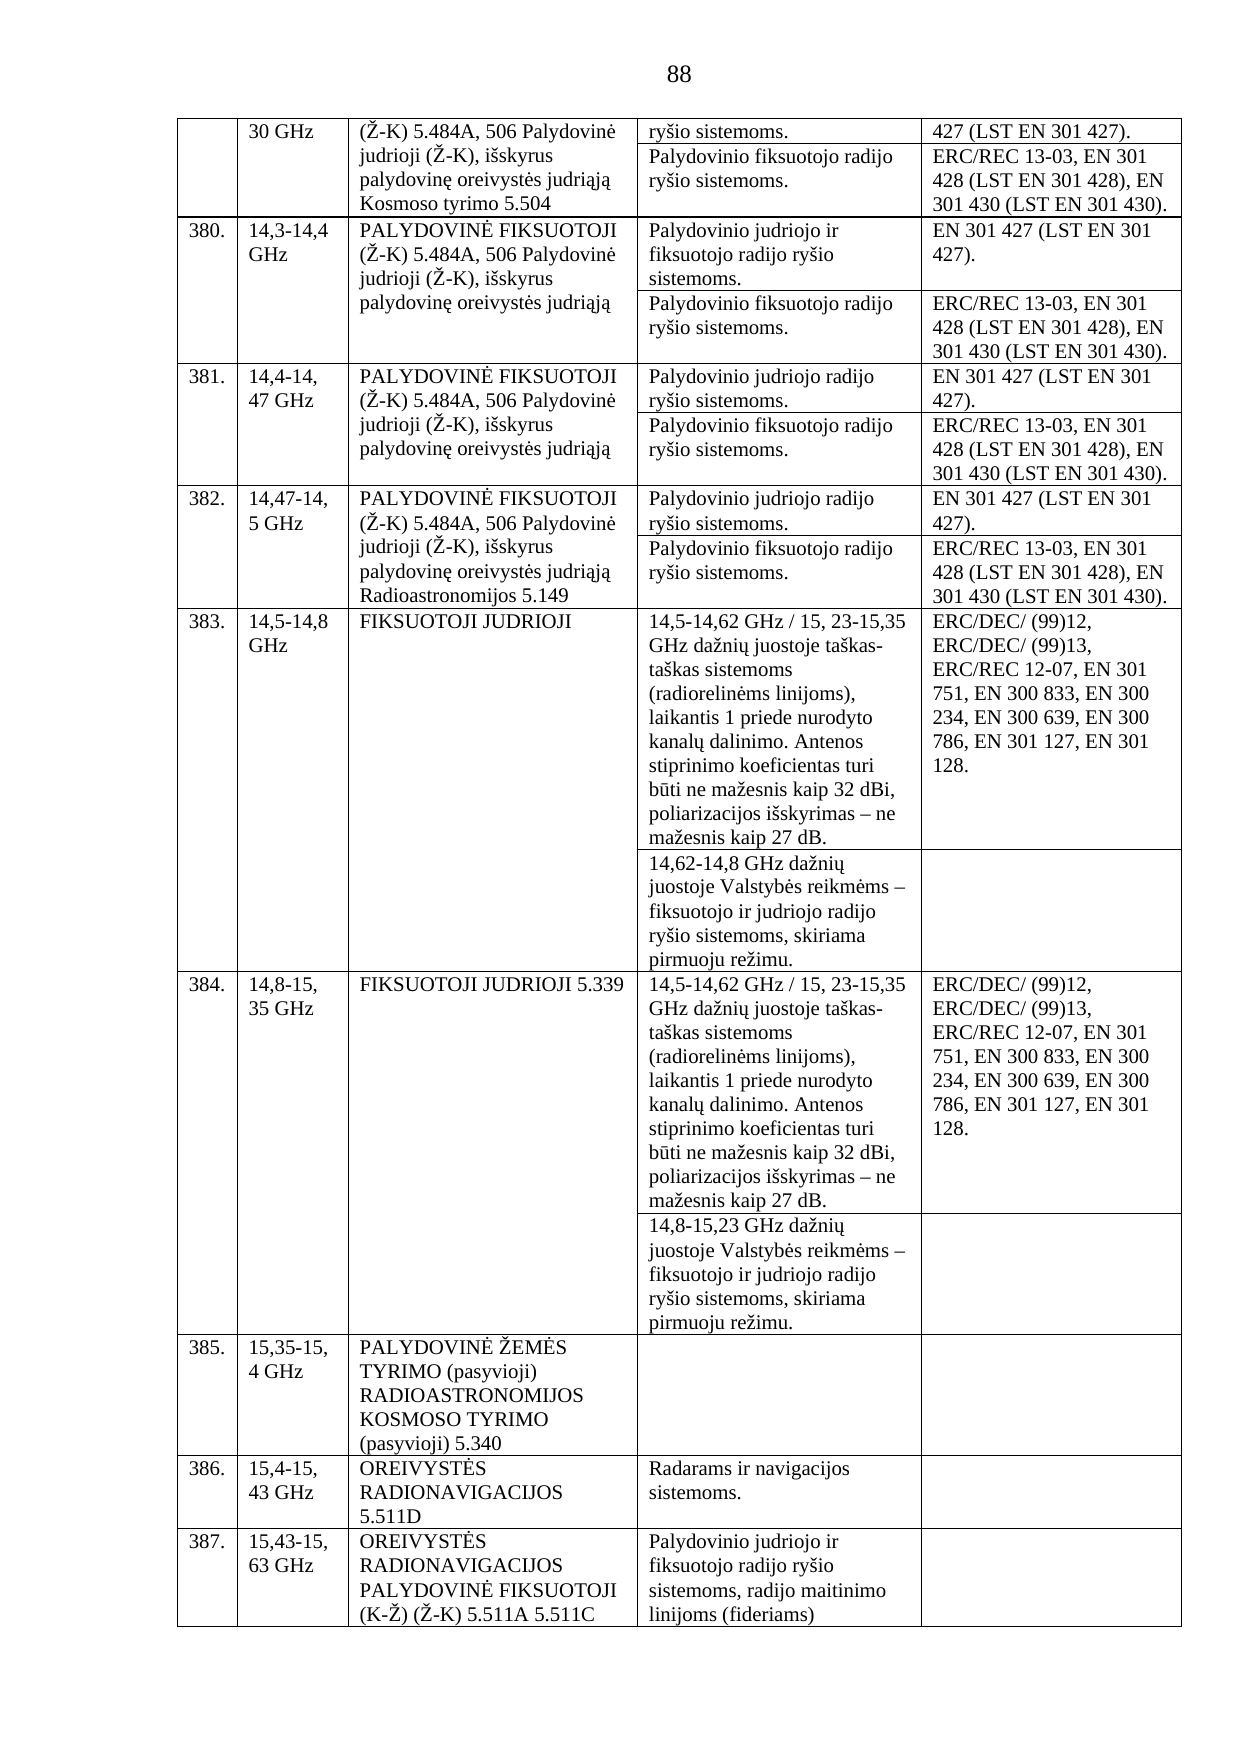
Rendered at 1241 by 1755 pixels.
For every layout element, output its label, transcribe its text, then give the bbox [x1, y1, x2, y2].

table_cell ERC/REC 13-03, EN 301 428 (LST EN 301 428), EN 301 430 (LST EN 301 430). [922, 413, 1181, 485]
table_cell 382. [178, 486, 237, 608]
table_cell 14,3-14,4 GHz [238, 218, 348, 363]
table_cell 14,8-15, 35 GHz [238, 972, 348, 1334]
table_cell [922, 1529, 1181, 1626]
table_cell EN 301 427 (LST EN 301 427). [922, 364, 1181, 412]
table_cell ERC/REC 13-03, EN 301 428 (LST EN 301 428), EN 301 430 (LST EN 301 430). [922, 536, 1181, 608]
table_cell PALYDOVINĖ FIKSUOTOJI (Ž-K) 5.484A, 506 Palydovinė judrioji (Ž-K), išskyrus palydovinę oreivystės judriąją [349, 364, 637, 485]
table_cell 14,62-14,8 GHz dažnių juostoje Valstybės reikmėms – fiksuotojo ir judriojo radijo ryšio sistemoms, skiriama pirmuoju režimu. [638, 850, 921, 971]
table_cell ERC/REC 13-03, EN 301 428 (LST EN 301 428), EN 301 430 (LST EN 301 430). [922, 144, 1181, 216]
table_cell Palydovinio judriojo radijo ryšio sistemoms. [638, 364, 921, 412]
table_cell Palydovinio fiksuotojo radijo ryšio sistemoms. [638, 291, 921, 363]
table_cell 387. [178, 1529, 237, 1626]
table_cell 383. [178, 609, 237, 971]
table_cell Palydovinio judriojo ir fiksuotojo radijo ryšio sistemoms, radijo maitinimo linijoms (fideriams) [638, 1529, 921, 1626]
table_cell 381. [178, 364, 237, 485]
table_cell Palydovinio judriojo radijo ryšio sistemoms. [638, 486, 921, 534]
table_cell PALYDOVINĖ FIKSUOTOJI (Ž-K) 5.484A, 506 Palydovinė judrioji (Ž-K), išskyrus palydovinę oreivystės judriąją Radioastronomijos 5.149 [349, 486, 637, 608]
table_cell OREIVYSTĖS RADIONAVIGACIJOS 5.511D [349, 1456, 637, 1528]
table_cell 15,35-15, 4 GHz [238, 1335, 348, 1455]
table_cell [178, 119, 237, 216]
table_cell EN 301 427 (LST EN 301 427). [922, 486, 1181, 534]
table_cell PALYDOVINĖ FIKSUOTOJI (Ž-K) 5.484A, 506 Palydovinė judrioji (Ž-K), išskyrus palydovinę oreivystės judriąją [349, 218, 637, 363]
table_cell [638, 1335, 921, 1455]
table_cell Radarams ir navigacijos sistemoms. [638, 1456, 921, 1528]
table_cell 30 GHz [238, 119, 348, 216]
table_cell 14,5-14,8 GHz [238, 609, 348, 971]
table_cell ERC/REC 13-03, EN 301 428 (LST EN 301 428), EN 301 430 (LST EN 301 430). [922, 291, 1181, 363]
table_cell (Ž-K) 5.484A, 506 Palydovinė judrioji (Ž-K), išskyrus palydovinę oreivystės judriąją Kosmoso tyrimo 5.504 [349, 119, 637, 216]
table_cell [922, 1214, 1181, 1334]
table_cell PALYDOVINĖ ŽEMĖS TYRIMO (pasyvioji) RADIOASTRONOMIJOS KOSMOSO TYRIMO (pasyvioji) 5.340 [349, 1335, 637, 1455]
table_cell [922, 1456, 1181, 1528]
table_cell ERC/DEC/ (99)12, ERC/DEC/ (99)13, ERC/REC 12-07, EN 301 751, EN 300 833, EN 300 234, EN 300 639, EN 300 786, EN 301 127, EN 301 128. [922, 609, 1181, 849]
table_cell Palydovinio fiksuotojo radijo ryšio sistemoms. [638, 413, 921, 485]
table_cell 427 (LST EN 301 427). [922, 119, 1181, 143]
table_cell 14,5-14,62 GHz / 15, 23-15,35 GHz dažnių juostoje taškas- taškas sistemoms (radiorelinėms linijoms), laikantis 1 priede nurodyto kanalų dalinimo. Antenos stiprinimo koeficientas turi būti ne mažesnis kaip 32 dBi, poliarizacijos išskyrimas – ne mažesnis kaip 27 dB. [638, 972, 921, 1212]
table_cell [922, 1335, 1181, 1455]
table_cell ERC/DEC/ (99)12, ERC/DEC/ (99)13, ERC/REC 12-07, EN 301 751, EN 300 833, EN 300 234, EN 300 639, EN 300 786, EN 301 127, EN 301 128. [922, 972, 1181, 1212]
table_cell Palydovinio judriojo ir fiksuotojo radijo ryšio sistemoms. [638, 218, 921, 290]
table_cell 14,47-14, 5 GHz [238, 486, 348, 608]
table_cell 14,5-14,62 GHz / 15, 23-15,35 GHz dažnių juostoje taškas- taškas sistemoms (radiorelinėms linijoms), laikantis 1 priede nurodyto kanalų dalinimo. Antenos stiprinimo koeficientas turi būti ne mažesnis kaip 32 dBi, poliarizacijos išskyrimas – ne mažesnis kaip 27 dB. [638, 609, 921, 849]
table_cell 15,43-15, 63 GHz [238, 1529, 348, 1626]
table_cell ryšio sistemoms. [638, 119, 921, 143]
table_cell Palydovinio fiksuotojo radijo ryšio sistemoms. [638, 144, 921, 216]
table_cell 384. [178, 972, 237, 1334]
table_cell Palydovinio fiksuotojo radijo ryšio sistemoms. [638, 536, 921, 608]
table_cell FIKSUOTOJI JUDRIOJI [349, 609, 637, 971]
table_cell 380. [178, 218, 237, 363]
table_cell FIKSUOTOJI JUDRIOJI 5.339 [349, 972, 637, 1334]
table_cell 15,4-15, 43 GHz [238, 1456, 348, 1528]
table_cell EN 301 427 (LST EN 301 427). [922, 218, 1181, 290]
table_cell OREIVYSTĖS RADIONAVIGACIJOS PALYDOVINĖ FIKSUOTOJI (K-Ž) (Ž-K) 5.511A 5.511C [349, 1529, 637, 1626]
table_cell 386. [178, 1456, 237, 1528]
table_cell 14,8-15,23 GHz dažnių juostoje Valstybės reikmėms – fiksuotojo ir judriojo radijo ryšio sistemoms, skiriama pirmuoju režimu. [638, 1214, 921, 1334]
table_cell [922, 850, 1181, 971]
table_cell 385. [178, 1335, 237, 1455]
table_cell 14,4-14, 47 GHz [238, 364, 348, 485]
